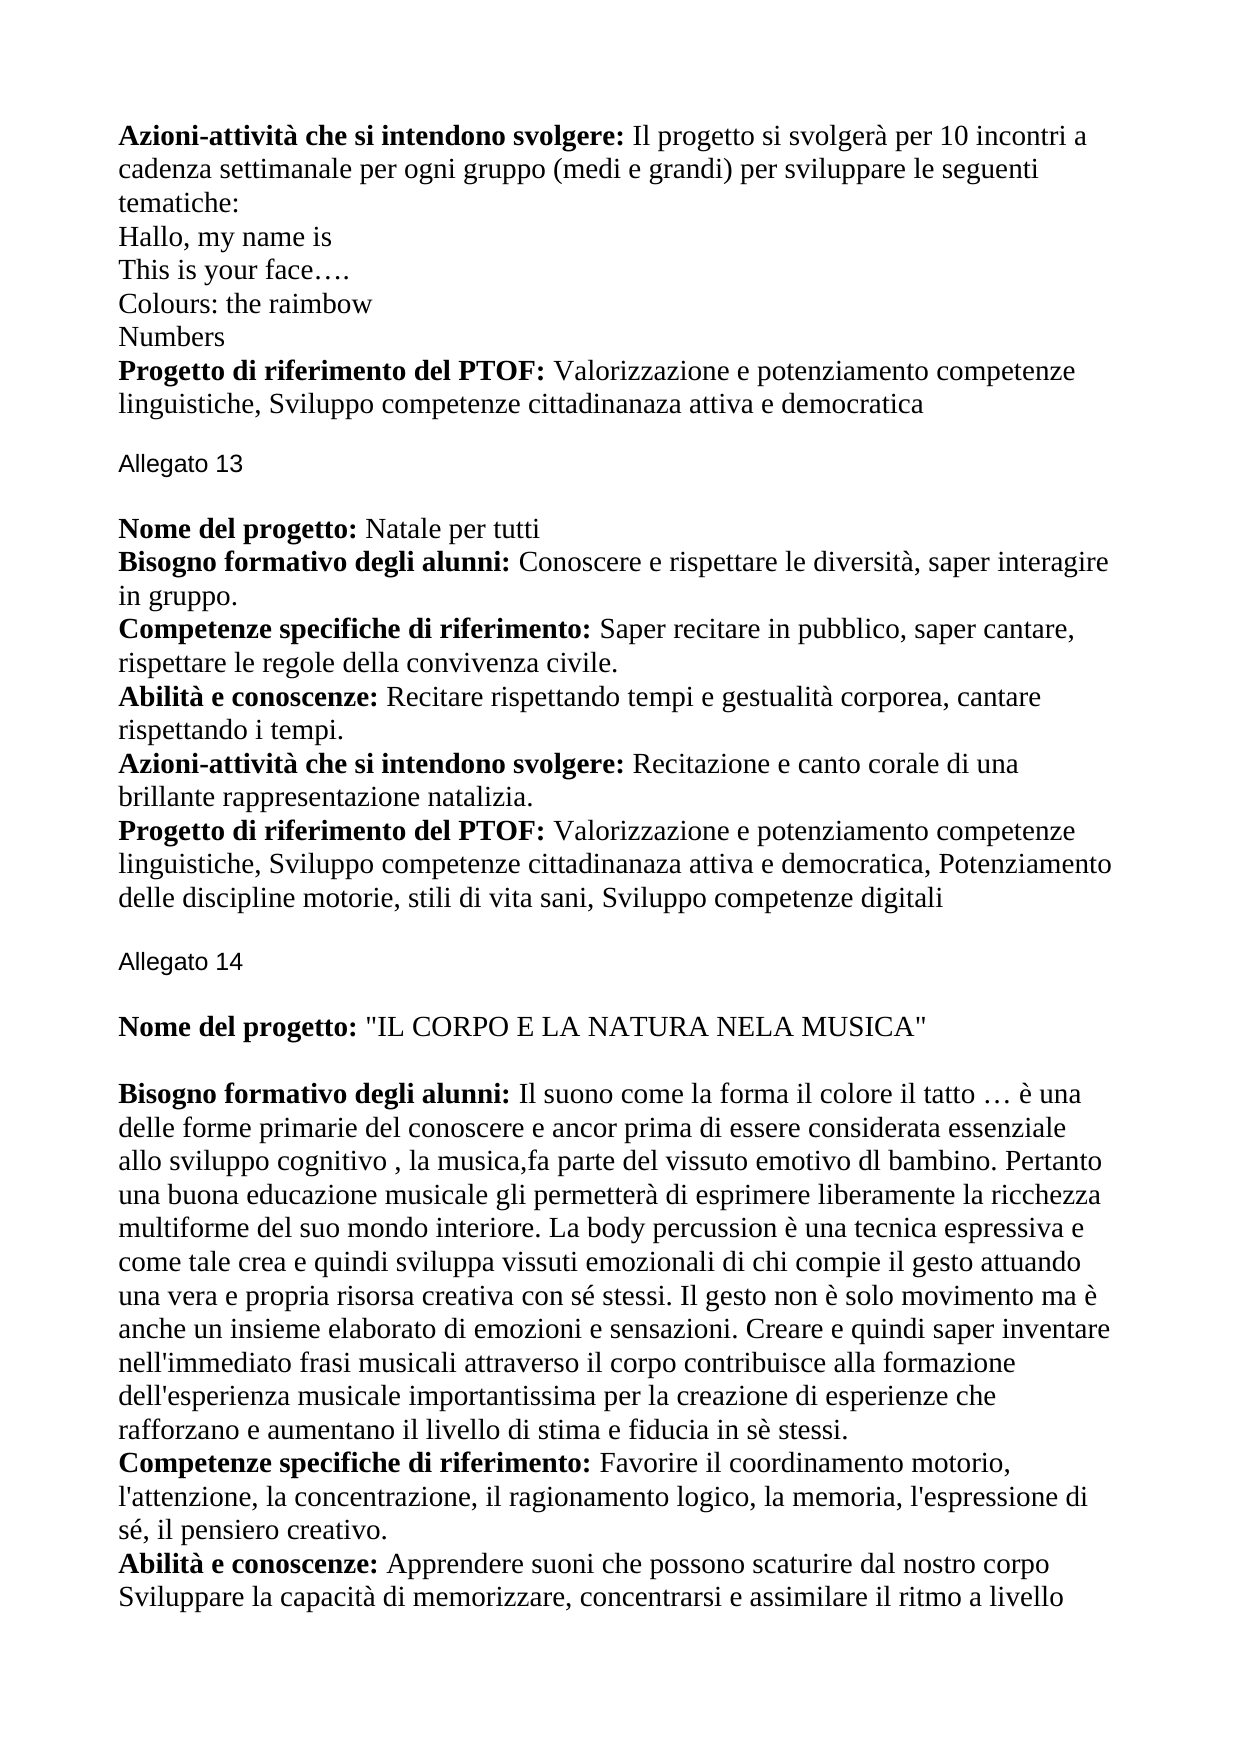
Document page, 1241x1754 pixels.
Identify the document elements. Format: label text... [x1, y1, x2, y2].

text una buona educazione musicale gli permetterà di esprimere liberamente la ricchezza [118, 1177, 1122, 1211]
text allo sviluppo cognitivo , la musica,fa parte del vissuto emotivo dl bambino. Pertanto [118, 1143, 1122, 1177]
text Sviluppare la capacità di memorizzare, concentrarsi e assimilare il ritmo a livello [118, 1579, 1122, 1613]
text Nome del progetto: Natale per tutti [118, 511, 1122, 544]
text cadenza settimanale per ogni gruppo (medi e grandi) per sviluppare le seguenti [118, 152, 1122, 185]
text Allegato 14 [118, 947, 1122, 976]
text tematiche: [118, 185, 1122, 219]
text anche un insieme elaborato di emozioni e sensazioni. Creare e quindi saper inventare [118, 1311, 1122, 1345]
text Progetto di riferimento del PTOF: Valorizzazione e potenziamento competenze [118, 353, 1122, 386]
text This is your face…. [118, 252, 1122, 286]
text linguistiche, Sviluppo competenze cittadinanaza attiva e democratica, Potenziamento [118, 846, 1122, 880]
text in gruppo. [118, 578, 1122, 612]
text Hallo, my name is [118, 219, 1122, 252]
text nell'immediato frasi musicali attraverso il corpo contribuisce alla formazione [118, 1345, 1122, 1378]
text delle forme primarie del conoscere e ancor prima di essere considerata essenziale [118, 1110, 1122, 1143]
text delle discipline motorie, stili di vita sani, Sviluppo competenze digitali [118, 880, 1122, 913]
text Bisogno formativo degli alunni: Conoscere e rispettare le diversità, saper interagire [118, 544, 1122, 578]
text Allegato 13 [118, 449, 1122, 477]
text sé, il pensiero creativo. [118, 1512, 1122, 1546]
text dell'esperienza musicale importantissima per la creazione di esperienze che [118, 1378, 1122, 1412]
text brillante rappresentazione natalizia. [118, 779, 1122, 813]
text Nome del progetto: "IL CORPO E LA NATURA NELA MUSICA" [118, 1009, 1122, 1043]
text Competenze specifiche di riferimento: Favorire il coordinamento motorio, [118, 1445, 1122, 1479]
text rafforzano e aumentano il livello di stima e fiducia in sè stessi. [118, 1412, 1122, 1445]
text linguistiche, Sviluppo competenze cittadinanaza attiva e democratica [118, 386, 1122, 420]
text Azioni-attività che si intendono svolgere: Il progetto si svolgerà per 10 incontri a [118, 118, 1122, 152]
text una vera e propria risorsa creativa con sé stessi. Il gesto non è solo movimento ma è [118, 1278, 1122, 1311]
text rispettare le regole della convivenza civile. [118, 645, 1122, 679]
text come tale crea e quindi sviluppa vissuti emozionali di chi compie il gesto attuando [118, 1244, 1122, 1278]
text Progetto di riferimento del PTOF: Valorizzazione e potenziamento competenze [118, 813, 1122, 846]
text Azioni-attività che si intendono svolgere: Recitazione e canto corale di una [118, 746, 1122, 779]
text Abilità e conoscenze: Recitare rispettando tempi e gestualità corporea, cantare [118, 679, 1122, 712]
text l'attenzione, la concentrazione, il ragionamento logico, la memoria, l'espressione di [118, 1479, 1122, 1512]
text Numbers [118, 319, 1122, 353]
text Competenze specifiche di riferimento: Saper recitare in pubblico, saper cantare, [118, 612, 1122, 645]
text multiforme del suo mondo interiore. La body percussion è una tecnica espressiva e [118, 1211, 1122, 1244]
text Abilità e conoscenze: Apprendere suoni che possono scaturire dal nostro corpo [118, 1546, 1122, 1579]
text Colours: the raimbow [118, 286, 1122, 319]
text Bisogno formativo degli alunni: Il suono come la forma il colore il tatto … è una [118, 1076, 1122, 1110]
text rispettando i tempi. [118, 712, 1122, 746]
